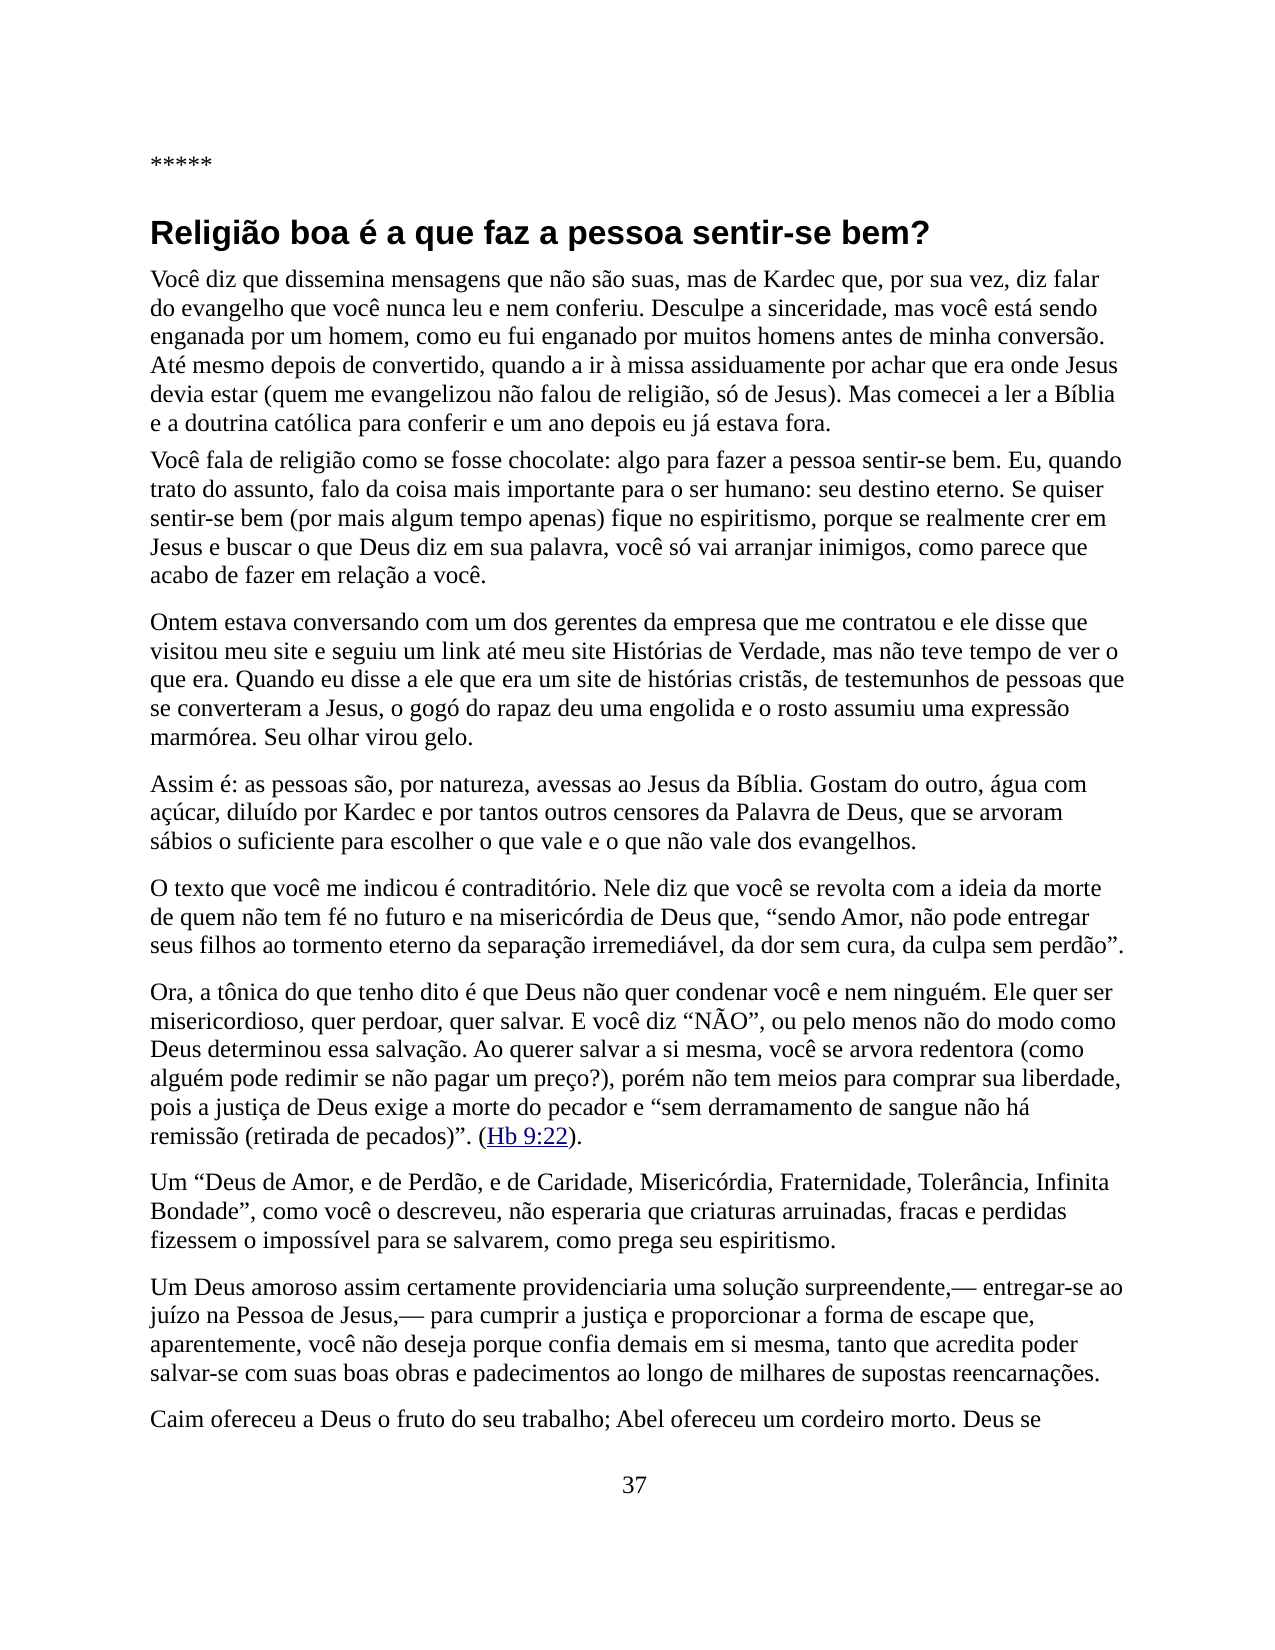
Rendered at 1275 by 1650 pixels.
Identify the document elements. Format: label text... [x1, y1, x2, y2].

text Assim é: as pessoas são, por natureza, avessas ao Jesus da Bíblia. Gostam do outro, água com açúcar, diluído por Kardec e por tantos outros censores da Palavra de Deus, que se arvoram sábios o suficiente para escolher o que vale e o que não vale dos evangelhos. [150, 769, 1125, 855]
text ***** [150, 150, 1125, 179]
text Ontem estava conversando com um dos gerentes da empresa que me contratou e ele disse que visitou meu site e seguiu um link até meu site Histórias de Verdade, mas não teve tempo de ver o que era. Quando eu disse a ele que era um site de histórias cristãs, de testemunhos de pessoas que se converteram a Jesus, o gogó do rapaz deu uma engolida e o rosto assumiu uma expressão marmórea. Seu olhar virou gelo. [150, 607, 1125, 751]
text Ora, a tônica do que tenho dito é que Deus não quer condenar você e nem ninguém. Ele quer ser misericordioso, quer perdoar, quer salvar. E você diz “NÃO”, ou pelo menos não do modo como Deus determinou essa salvação. Ao querer salvar a si mesma, você se arvora redentora (como alguém pode redimir se não pagar um preço?), porém não tem meios para comprar sua liberdade, pois a justiça de Deus exige a morte do pecador e “sem derramamento de sangue não há remissão (retirada de pecados)”. (Hb 9:22). [150, 977, 1125, 1149]
text Um “Deus de Amor, e de Perdão, e de Caridade, Misericórdia, Fraternidade, Tolerância, Infinita Bondade”, como você o descreveu, não esperaria que criaturas arruinadas, fracas e perdidas fizessem o impossível para se salvarem, como prega seu espiritismo. [150, 1167, 1125, 1254]
text O texto que você me indicou é contraditório. Nele diz que você se revolta com a ideia da morte de quem não tem fé no futuro e na misericórdia de Deus que, “sendo Amor, não pode entregar seus filhos ao tormento eterno da separação irremediável, da dor sem cura, da culpa sem perdão”. [150, 873, 1125, 959]
text Um Deus amoroso assim certamente providenciaria uma solução surpreendente,— entregar-se ao juízo na Pessoa de Jesus,— para cumprir a justiça e proporcionar a forma de escape que, aparentemente, você não deseja porque confia demais em si mesma, tanto que acredita poder salvar-se com suas boas obras e padecimentos ao longo de milhares de supostas reencarnações. [150, 1272, 1125, 1387]
text Caim ofereceu a Deus o fruto do seu trabalho; Abel ofereceu um cordeiro morto. Deus se [150, 1404, 1125, 1433]
subtitle Religião boa é a que faz a pessoa sentir-se bem? [150, 213, 1125, 251]
text Você diz que dissemina mensagens que não são suas, mas de Kardec que, por sua vez, diz falar do evangelho que você nunca leu e nem conferiu. Desculpe a sinceridade, mas você está sendo enganada por um homem, como eu fui enganado por muitos homens antes de minha conversão. Até mesmo depois de convertido, quando a ir à missa assiduamente por achar que era onde Jesus devia estar (quem me evangelizou não falou de religião, só de Jesus). Mas comecei a ler a Bíblia e a doutrina católica para conferir e um ano depois eu já estava fora. [150, 264, 1125, 436]
text Você fala de religião como se fosse chocolate: algo para fazer a pessoa sentir-se bem. Eu, quando trato do assunto, falo da coisa mais importante para o ser humano: seu destino eterno. Se quiser sentir-se bem (por mais algum tempo apenas) fique no espiritismo, porque se realmente crer em Jesus e buscar o que Deus diz em sua palavra, você só vai arranjar inimigos, como parece que acabo de fazer em relação a você. [150, 445, 1125, 589]
